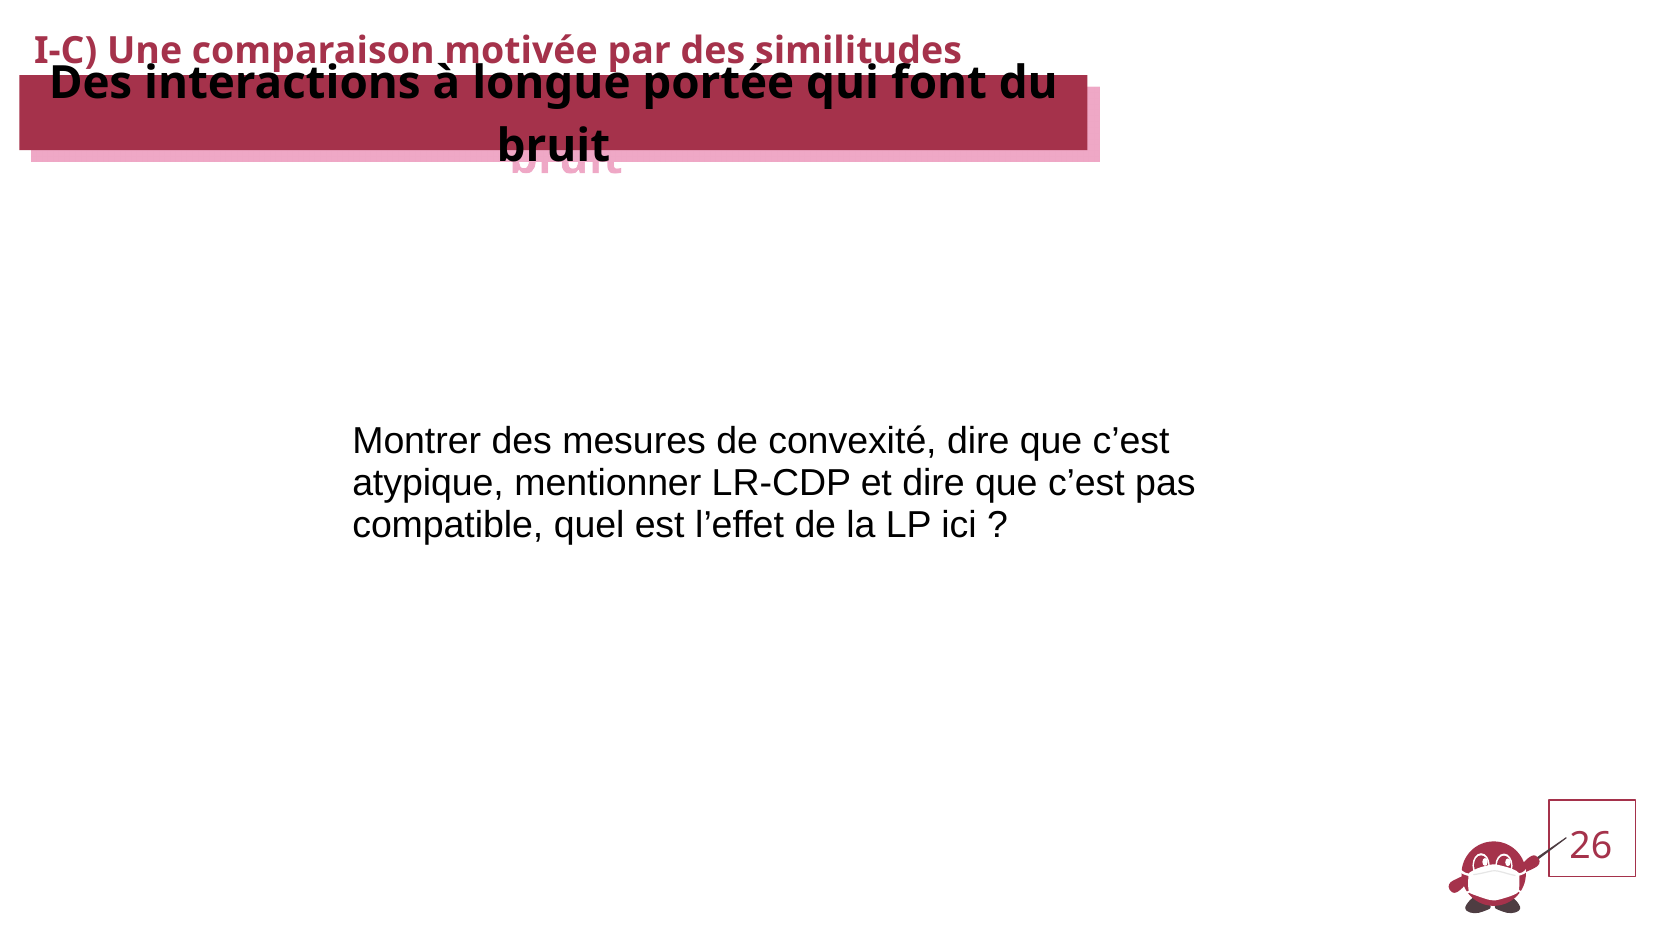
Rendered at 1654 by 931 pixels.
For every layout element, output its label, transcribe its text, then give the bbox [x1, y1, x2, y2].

text_box Des interactions à longue portée qui font du bruit [19, 75, 1088, 151]
text_box Montrer des mesures de convexité, dire que c’est atypique, mentionner LR-CDP et dire que c’est pas compatible, quel est l’effet de la LP ici ? [337, 412, 1313, 563]
text_box [1492, 811, 1654, 887]
text_box I-C) Une comparaison motivée par des similitudes [19, 16, 901, 76]
picture [1448, 799, 1637, 914]
